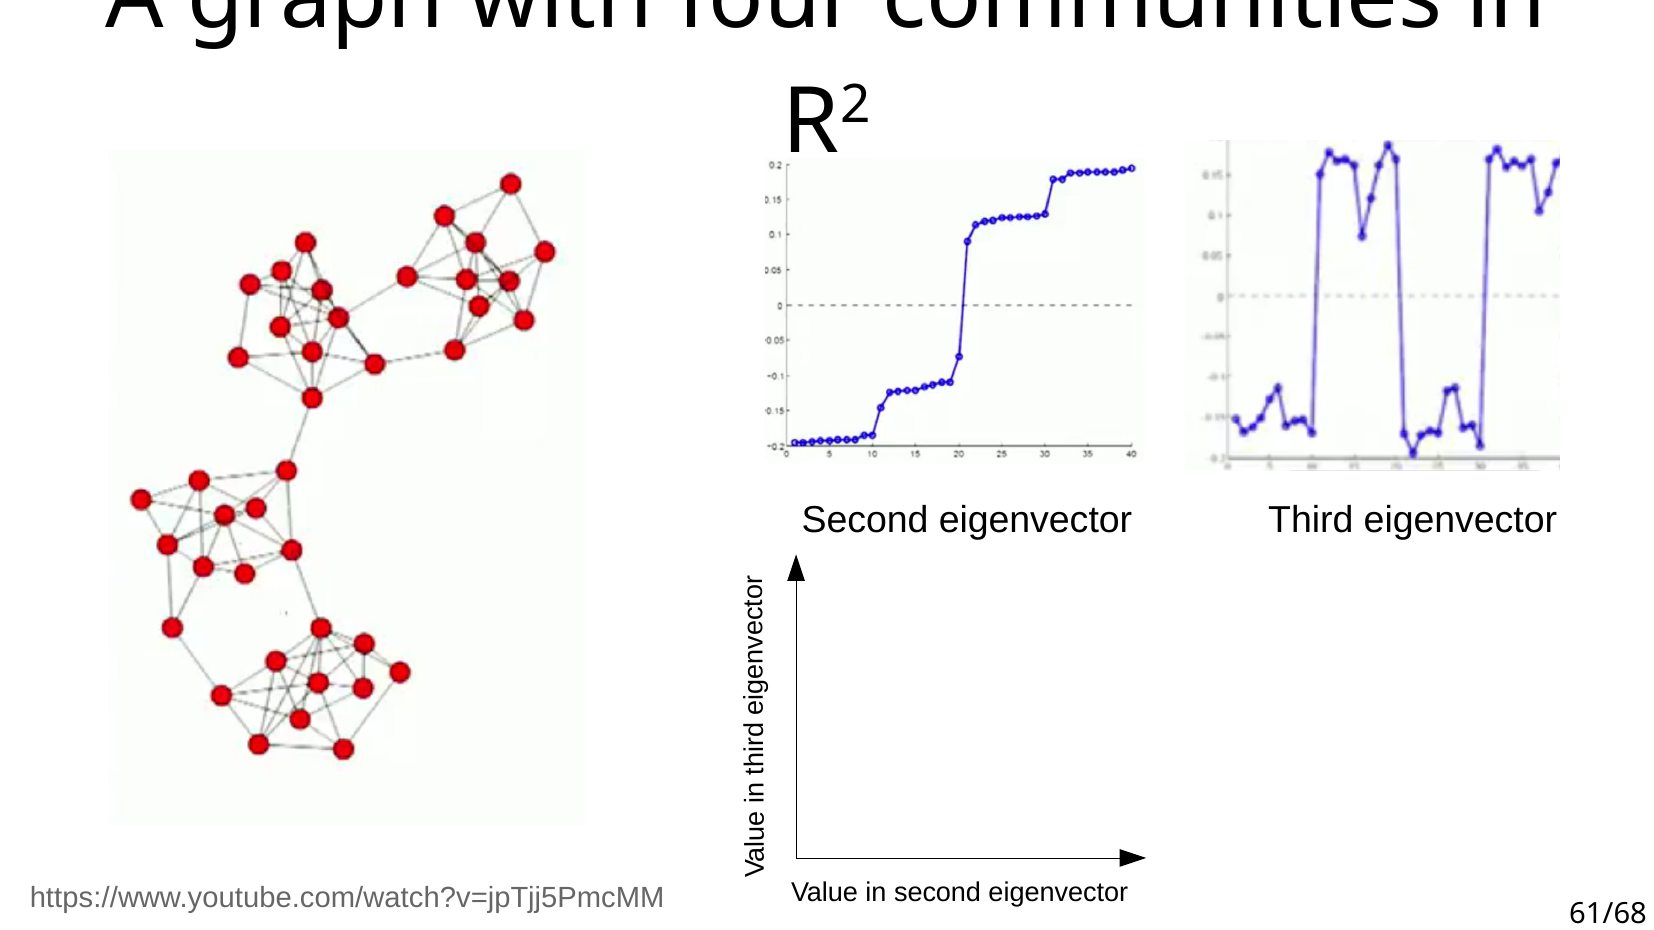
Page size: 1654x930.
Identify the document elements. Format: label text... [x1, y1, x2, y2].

text_box https://www.youtube.com/watch?v=jpTjj5PmcMM [15, 873, 976, 921]
text_box Third eigenvector [1253, 491, 1573, 549]
picture [108, 150, 586, 826]
text_box Value in second eigenvector [777, 869, 1163, 915]
text_box Second eigenvector [786, 491, 1147, 549]
picture [1185, 140, 1561, 471]
title A graph with four communities in R2 [82, 0, 1571, 120]
picture [765, 157, 1144, 462]
text_box Value in third eigenvector [729, 543, 778, 873]
